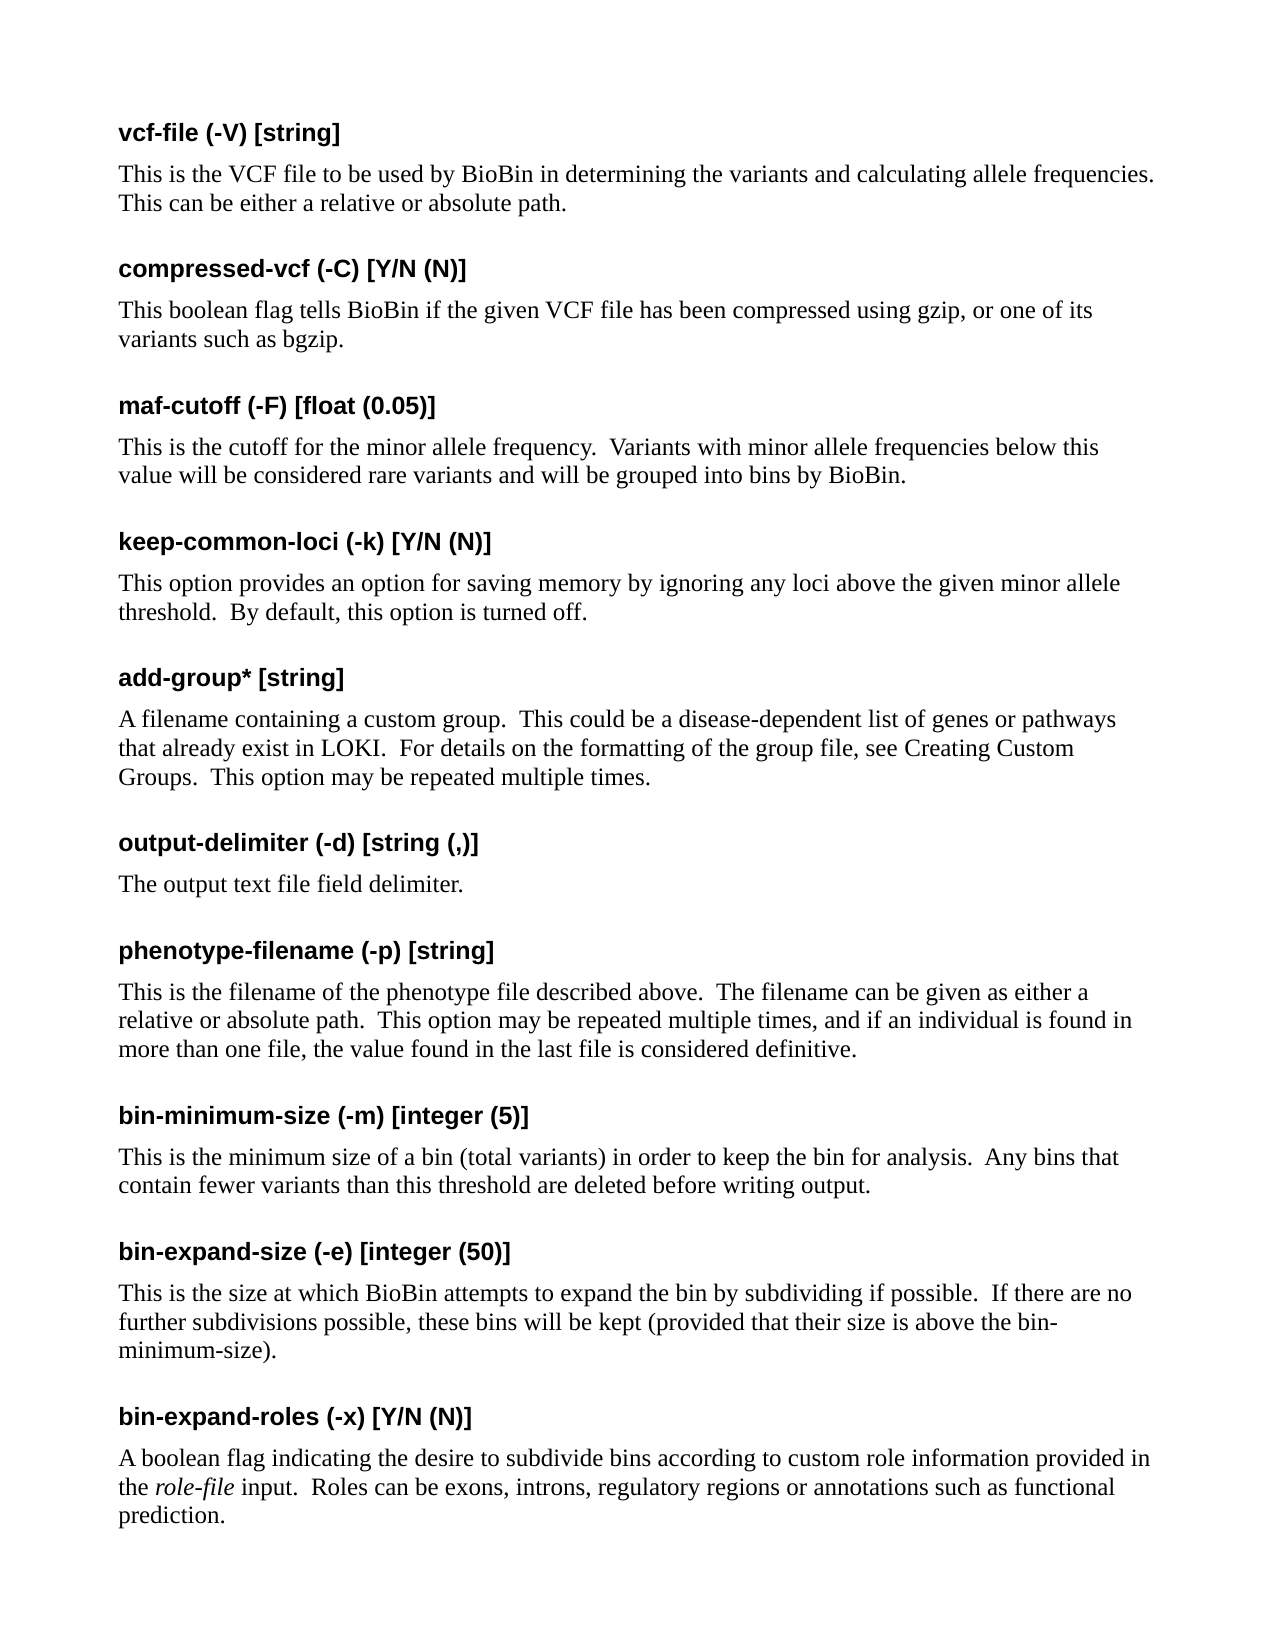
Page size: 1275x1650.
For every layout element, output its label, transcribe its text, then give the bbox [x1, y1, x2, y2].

text The output text file field delimiter. [118, 869, 1157, 898]
subtitle output-delimiter (-d) [string (,)] [118, 828, 1157, 857]
subtitle add-group* [string] [118, 663, 1157, 692]
text This option provides an option for saving memory by ignoring any loci above the given minor allele threshold. By default, this option is turned off. [118, 568, 1157, 626]
text A boolean flag indicating the desire to subdivide bins according to custom role information provided in the role-file input. Roles can be exons, introns, regulatory regions or annotations such as functional prediction. [118, 1443, 1157, 1529]
subtitle bin-expand-size (-e) [integer (50)] [118, 1237, 1157, 1266]
text This is the VCF file to be used by BioBin in determining the variants and calculating allele frequencies. This can be either a relative or absolute path. [118, 159, 1157, 217]
text This is the size at which BioBin attempts to expand the bin by subdividing if possible. If there are no further subdivisions possible, these bins will be kept (provided that their size is above the bin-minimum-size). [118, 1278, 1157, 1364]
text This is the cutoff for the minor allele frequency. Variants with minor allele frequencies below this value will be considered rare variants and will be grouped into bins by BioBin. [118, 432, 1157, 489]
subtitle keep-common-loci (-k) [Y/N (N)] [118, 527, 1157, 556]
text This boolean flag tells BioBin if the given VCF file has been compressed using gzip, or one of its variants such as bgzip. [118, 296, 1157, 353]
subtitle vcf-file (-V) [string] [118, 118, 1157, 147]
subtitle compressed-vcf (-C) [Y/N (N)] [118, 254, 1157, 283]
text This is the filename of the phenotype file described above. The filename can be given as either a relative or absolute path. This option may be repeated multiple times, and if an individual is found in more than one file, the value found in the last file is considered definitive. [118, 977, 1157, 1063]
subtitle bin-expand-roles (-x) [Y/N (N)] [118, 1402, 1157, 1431]
subtitle maf-cutoff (-F) [float (0.05)] [118, 391, 1157, 419]
text This is the minimum size of a bin (total variants) in order to keep the bin for analysis. Any bins that contain fewer variants than this threshold are deleted before writing output. [118, 1142, 1157, 1199]
text A filename containing a custom group. This could be a disease-dependent list of genes or pathways that already exist in LOKI. For details on the formatting of the group file, see Creating Custom Groups. This option may be repeated multiple times. [118, 704, 1157, 791]
subtitle bin-minimum-size (-m) [integer (5)] [118, 1101, 1157, 1129]
subtitle phenotype-filename (-p) [string] [118, 936, 1157, 964]
